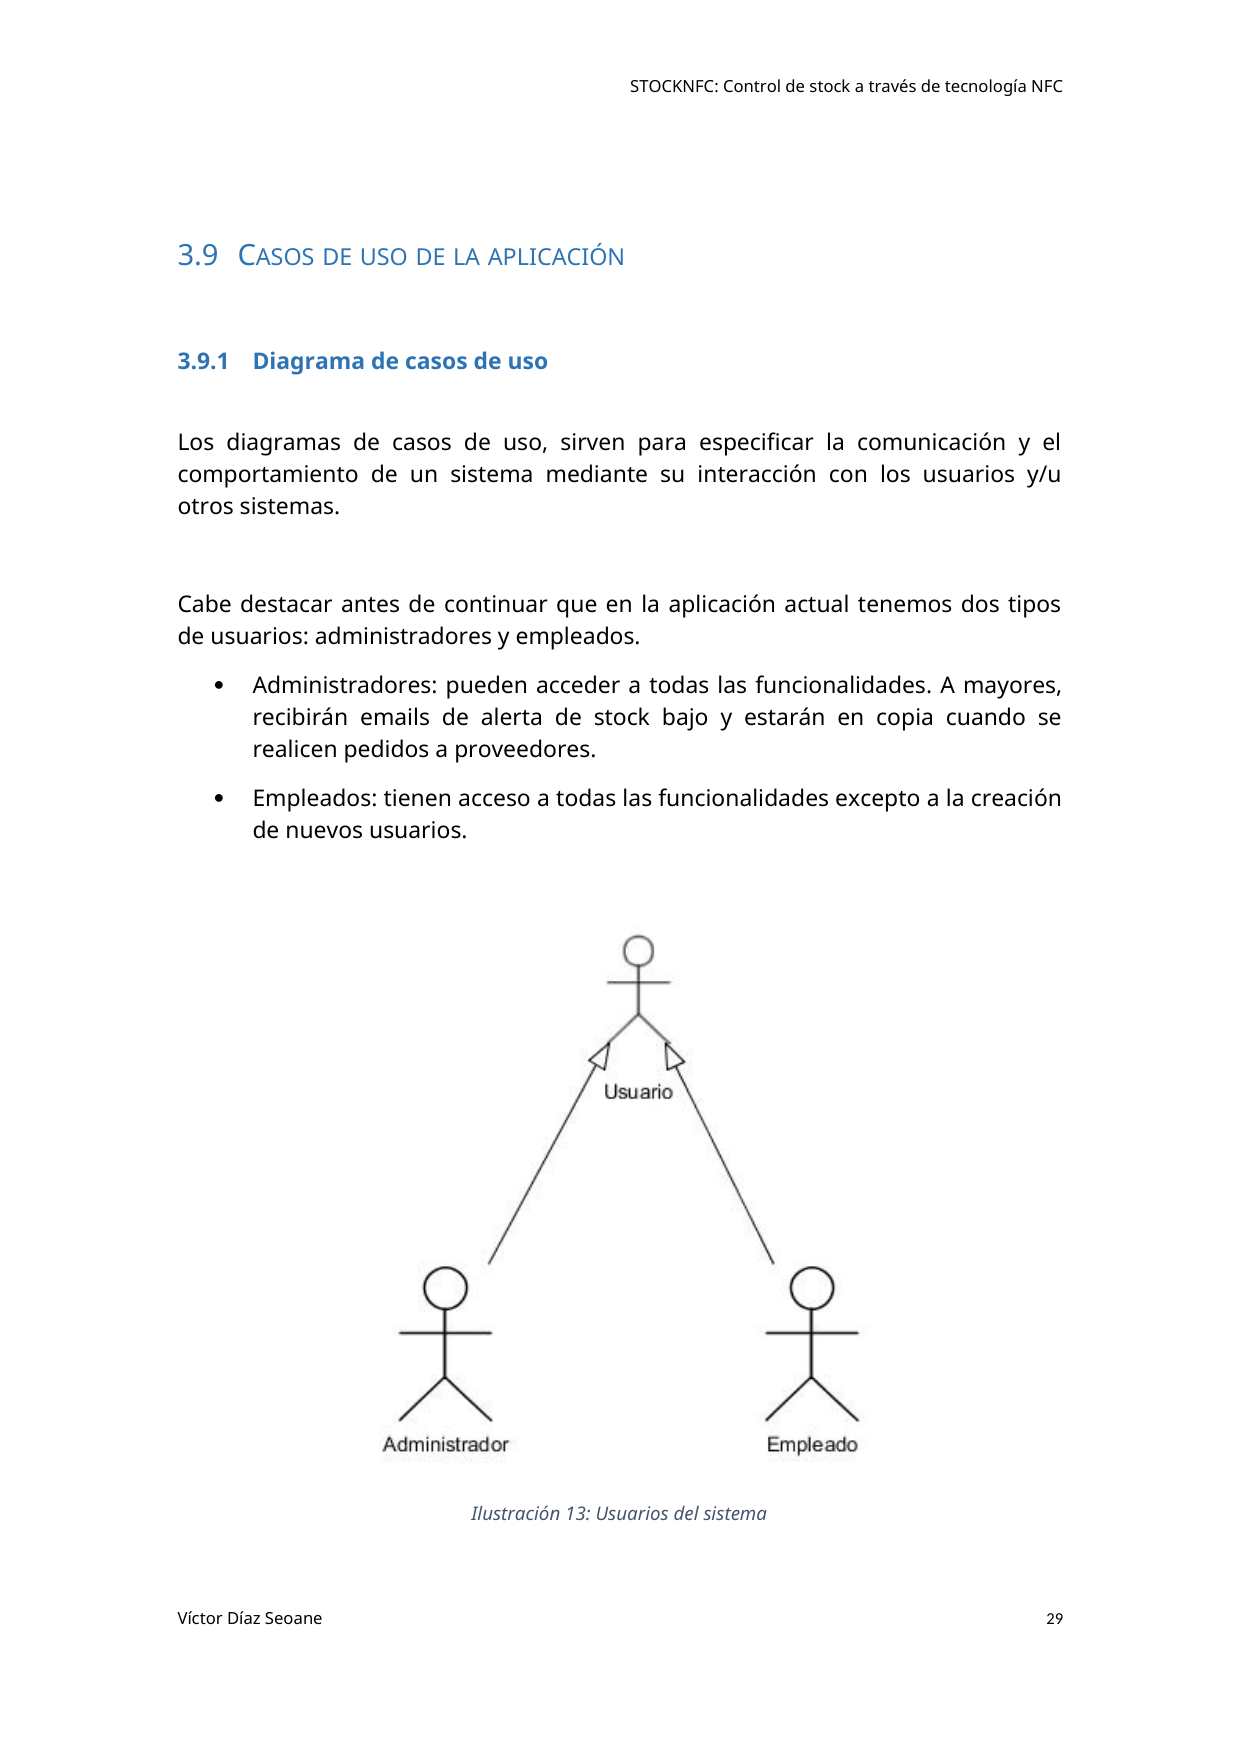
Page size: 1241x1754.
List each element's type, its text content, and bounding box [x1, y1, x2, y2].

text Cabe destacar antes de continuar que en la aplicación actual tenemos dos tipos de usuarios: administradores y empleados. [177, 588, 1063, 651]
list Administradores: pueden acceder a todas las funcionalidades. A mayores, recibirán emails de alerta de stock bajo y estarán en copia cuando se realicen pedidos a proveedores. [215, 669, 1063, 764]
text Los diagramas de casos de uso, sirven para especificar la comunicación y el comportamiento de un sistema mediante su interacción con los usuarios y/u otros sistemas. [177, 426, 1063, 521]
list Empleados: tienen acceso a todas las funcionalidades excepto a la creación de nuevos usuarios. [215, 782, 1063, 845]
subtitle Diagrama de casos de uso [177, 344, 1063, 376]
text Ilustración 13: Usuarios del sistema [177, 1500, 1063, 1525]
subtitle Casos de uso de la aplicación [177, 234, 1063, 274]
